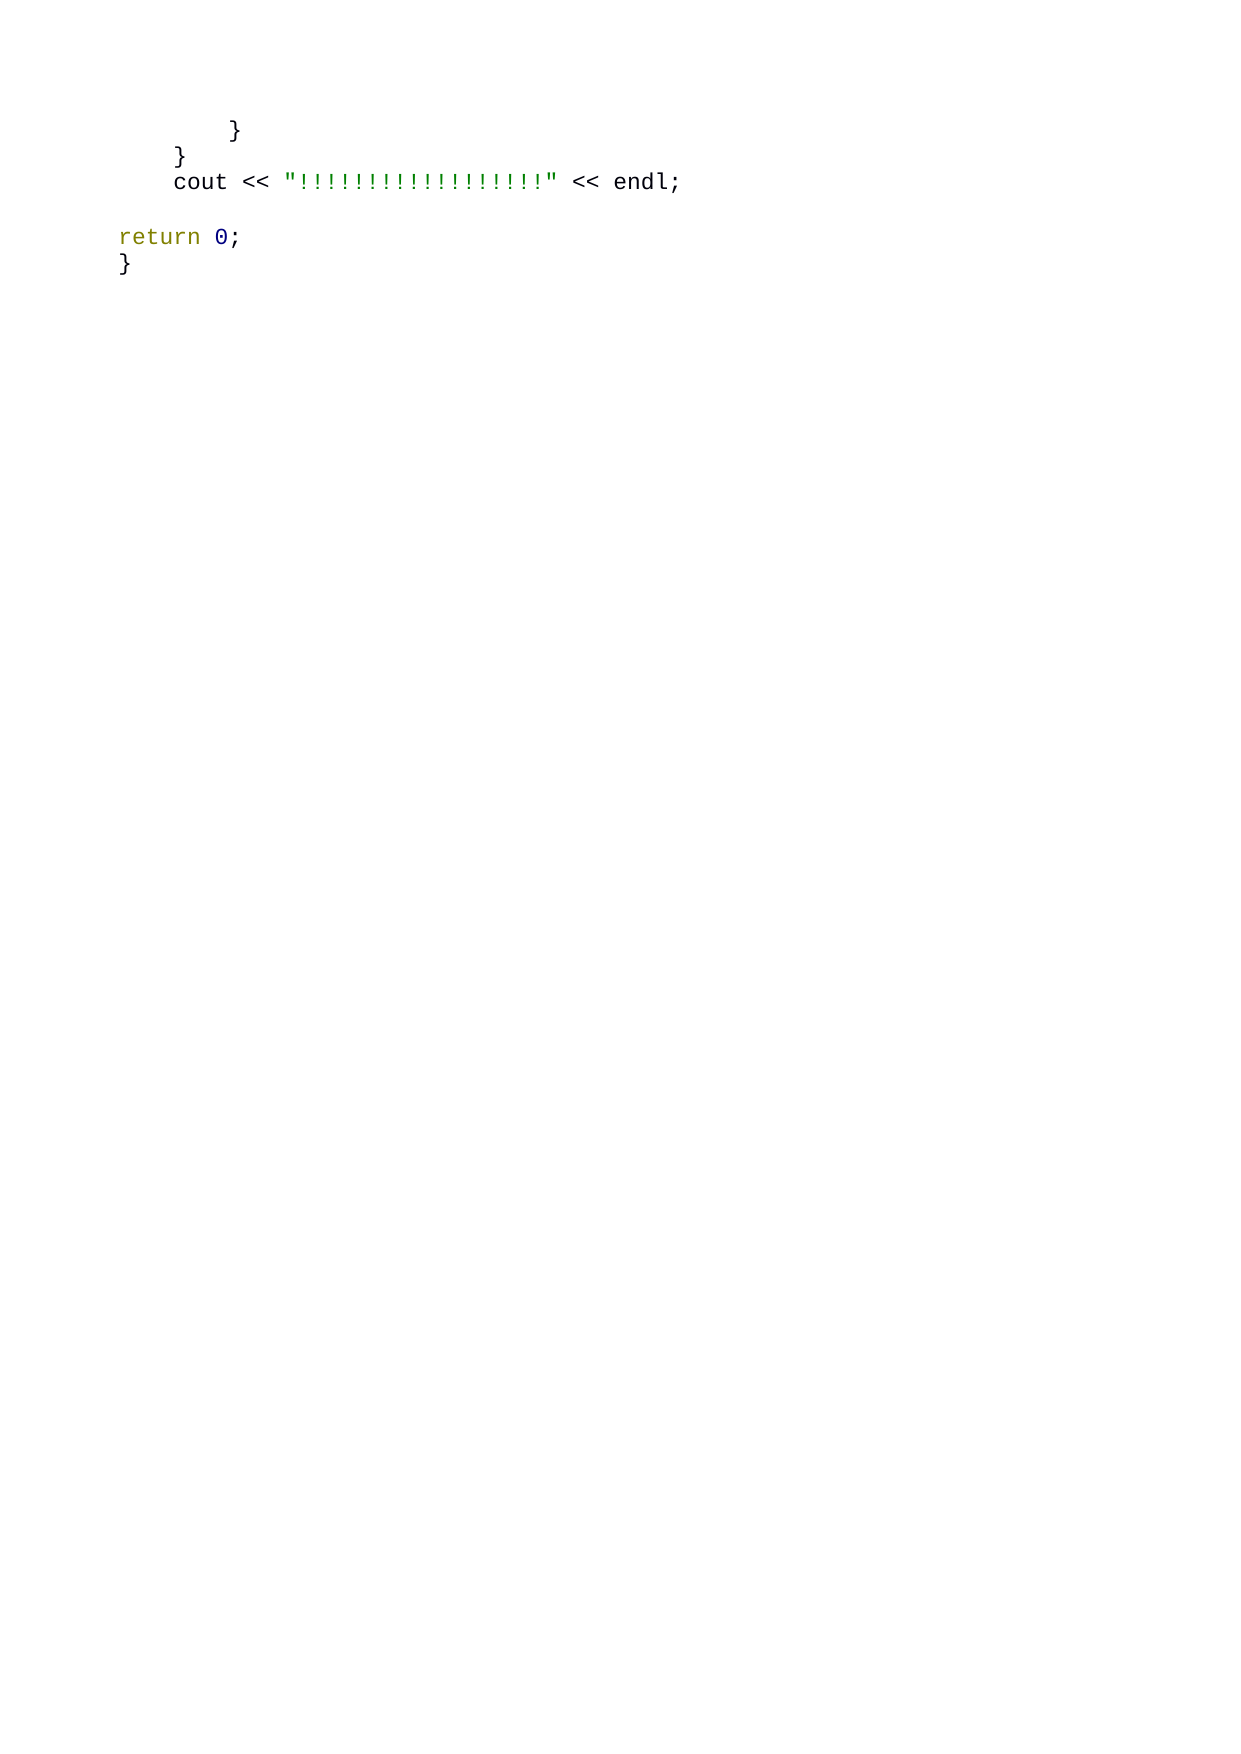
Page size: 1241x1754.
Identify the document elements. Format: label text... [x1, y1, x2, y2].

text } [118, 118, 1122, 144]
text } [118, 144, 1122, 170]
text cout << "!!!!!!!!!!!!!!!!!!" << endl; [118, 170, 1122, 196]
text return 0; [118, 225, 1122, 251]
text } [118, 251, 1122, 277]
